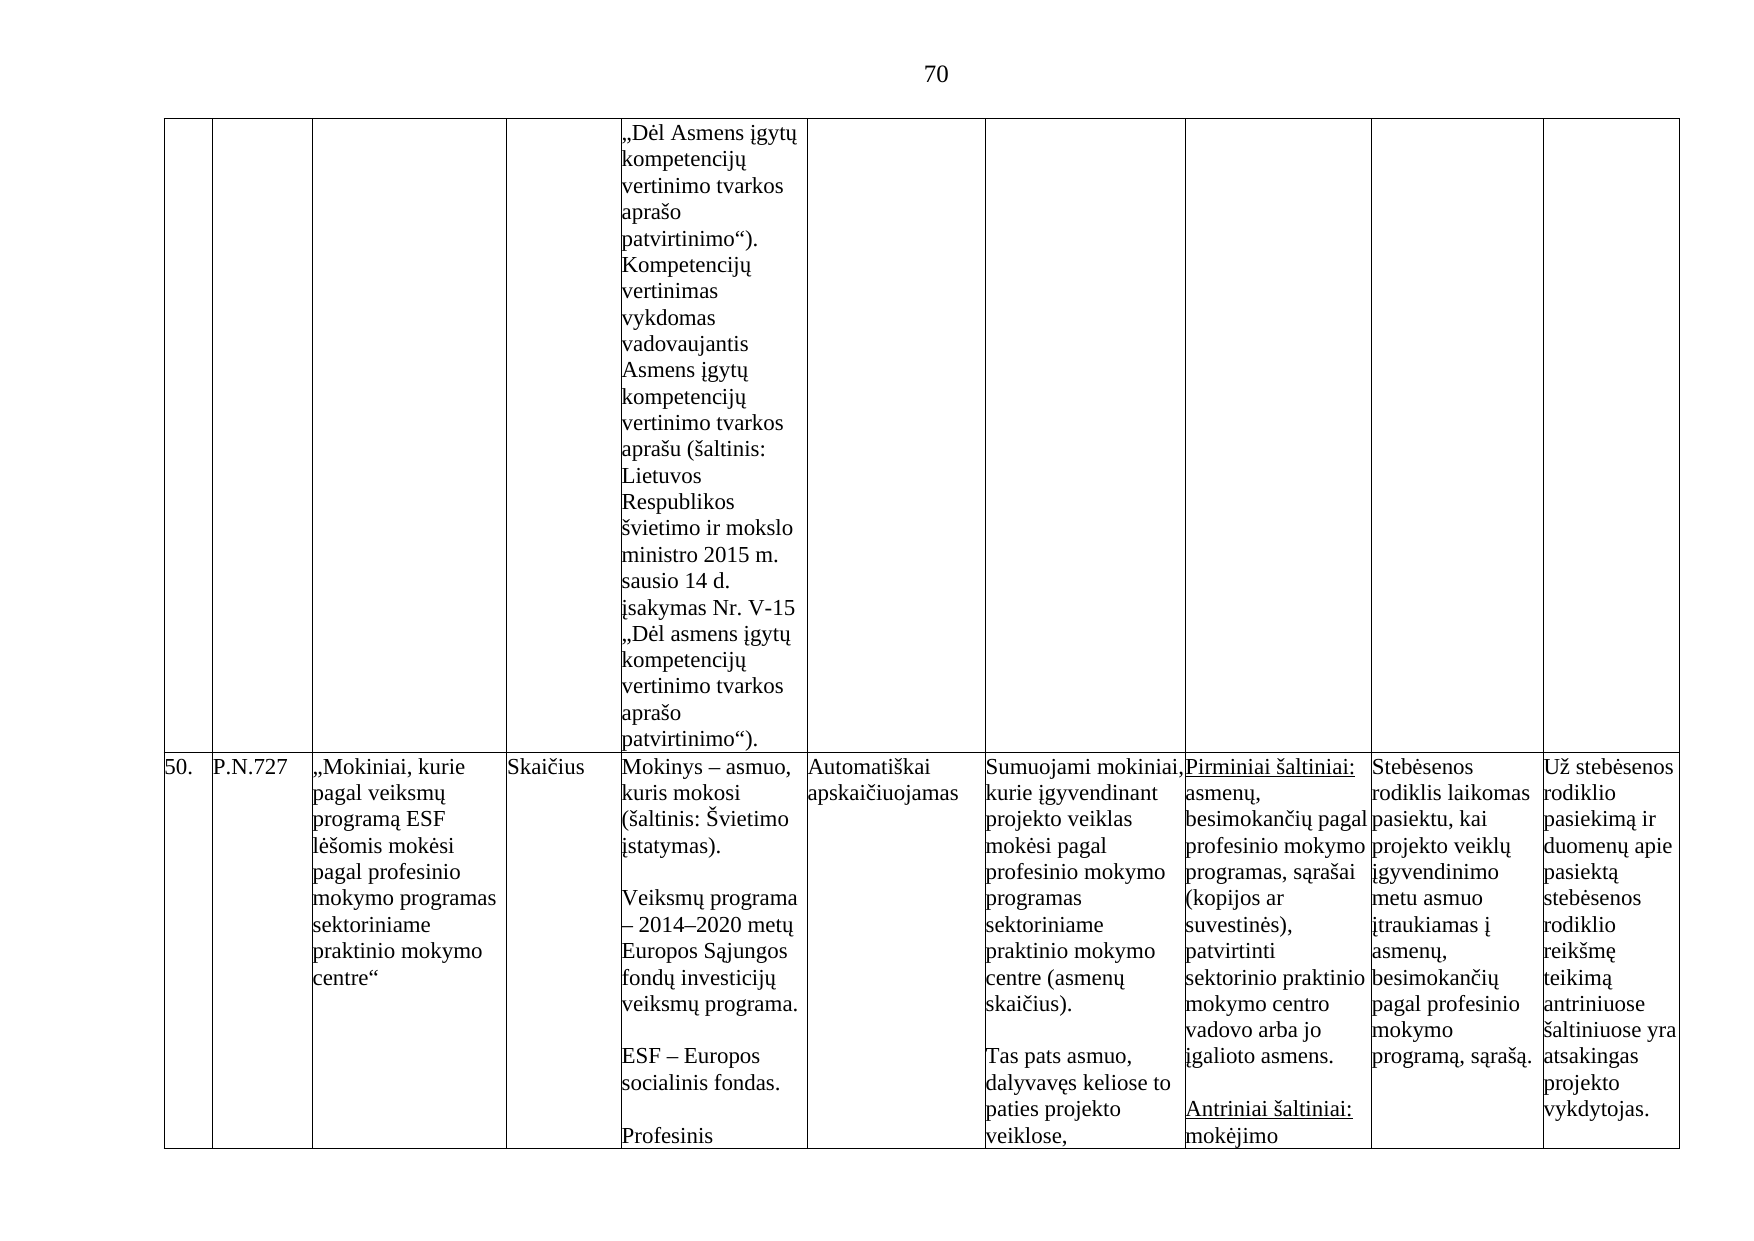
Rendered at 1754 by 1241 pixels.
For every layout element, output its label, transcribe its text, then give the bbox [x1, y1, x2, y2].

table_cell [1544, 119, 1679, 752]
table_cell [1372, 119, 1543, 752]
table_cell Už stebėsenos rodiklio pasiekimą ir duomenų apie pasiektą stebėsenos rodiklio reikšmę teikimą antriniuose šaltiniuose yra atsakingas projekto vykdytojas. [1544, 753, 1679, 1148]
table_cell [507, 119, 621, 752]
table_cell „Dėl Asmens įgytų kompetencijų vertinimo tvarkos aprašo patvirtinimo“). Kompetencijų vertinimas vykdomas vadovaujantis Asmens įgytų kompetencijų vertinimo tvarkos aprašu (šaltinis: Lietuvos Respublikos švietimo ir mokslo ministro 2015 m. sausio 14 d. įsakymas Nr. V-15 „Dėl asmens įgytų kompetencijų vertinimo tvarkos aprašo patvirtinimo“). [622, 119, 807, 752]
table_cell Skaičius [507, 753, 621, 1148]
table_cell Sumuojami mokiniai, kurie įgyvendinant projekto veiklas mokėsi pagal profesinio mokymo programas sektoriniame praktinio mokymo centre (asmenų skaičius). Tas pats asmuo, dalyvavęs keliose to paties projekto veiklose, [986, 753, 1185, 1148]
table_cell [1186, 119, 1371, 752]
table_cell [986, 119, 1185, 752]
table_cell [313, 119, 506, 752]
table_cell [808, 119, 985, 752]
table_cell P.N.727 [213, 753, 312, 1148]
table_cell [213, 119, 312, 752]
table_cell 50. [165, 753, 212, 1148]
table_cell Automatiškai apskaičiuojamas [808, 753, 985, 1148]
table_cell Stebėsenos rodiklis laikomas pasiektu, kai projekto veiklų įgyvendinimo metu asmuo įtraukiamas į asmenų, besimokančių pagal profesinio mokymo programą, sąrašą. [1372, 753, 1543, 1148]
table_cell „Mokiniai, kurie pagal veiksmų programą ESF lėšomis mokėsi pagal profesinio mokymo programas sektoriniame praktinio mokymo centre“ [313, 753, 506, 1148]
table_cell Mokinys – asmuo, kuris mokosi (šaltinis: Švietimo įstatymas). Veiksmų programa – 2014–2020 metų Europos Sąjungos fondų investicijų veiksmų programa. ESF – Europos socialinis fondas. Profesinis [622, 753, 807, 1148]
table_cell [165, 119, 212, 752]
table_cell Pirminiai šaltiniai: asmenų, besimokančių pagal profesinio mokymo programas, sąrašai (kopijos ar suvestinės), patvirtinti sektorinio praktinio mokymo centro vadovo arba jo įgalioto asmens. Antriniai šaltiniai: mokėjimo [1186, 753, 1371, 1148]
